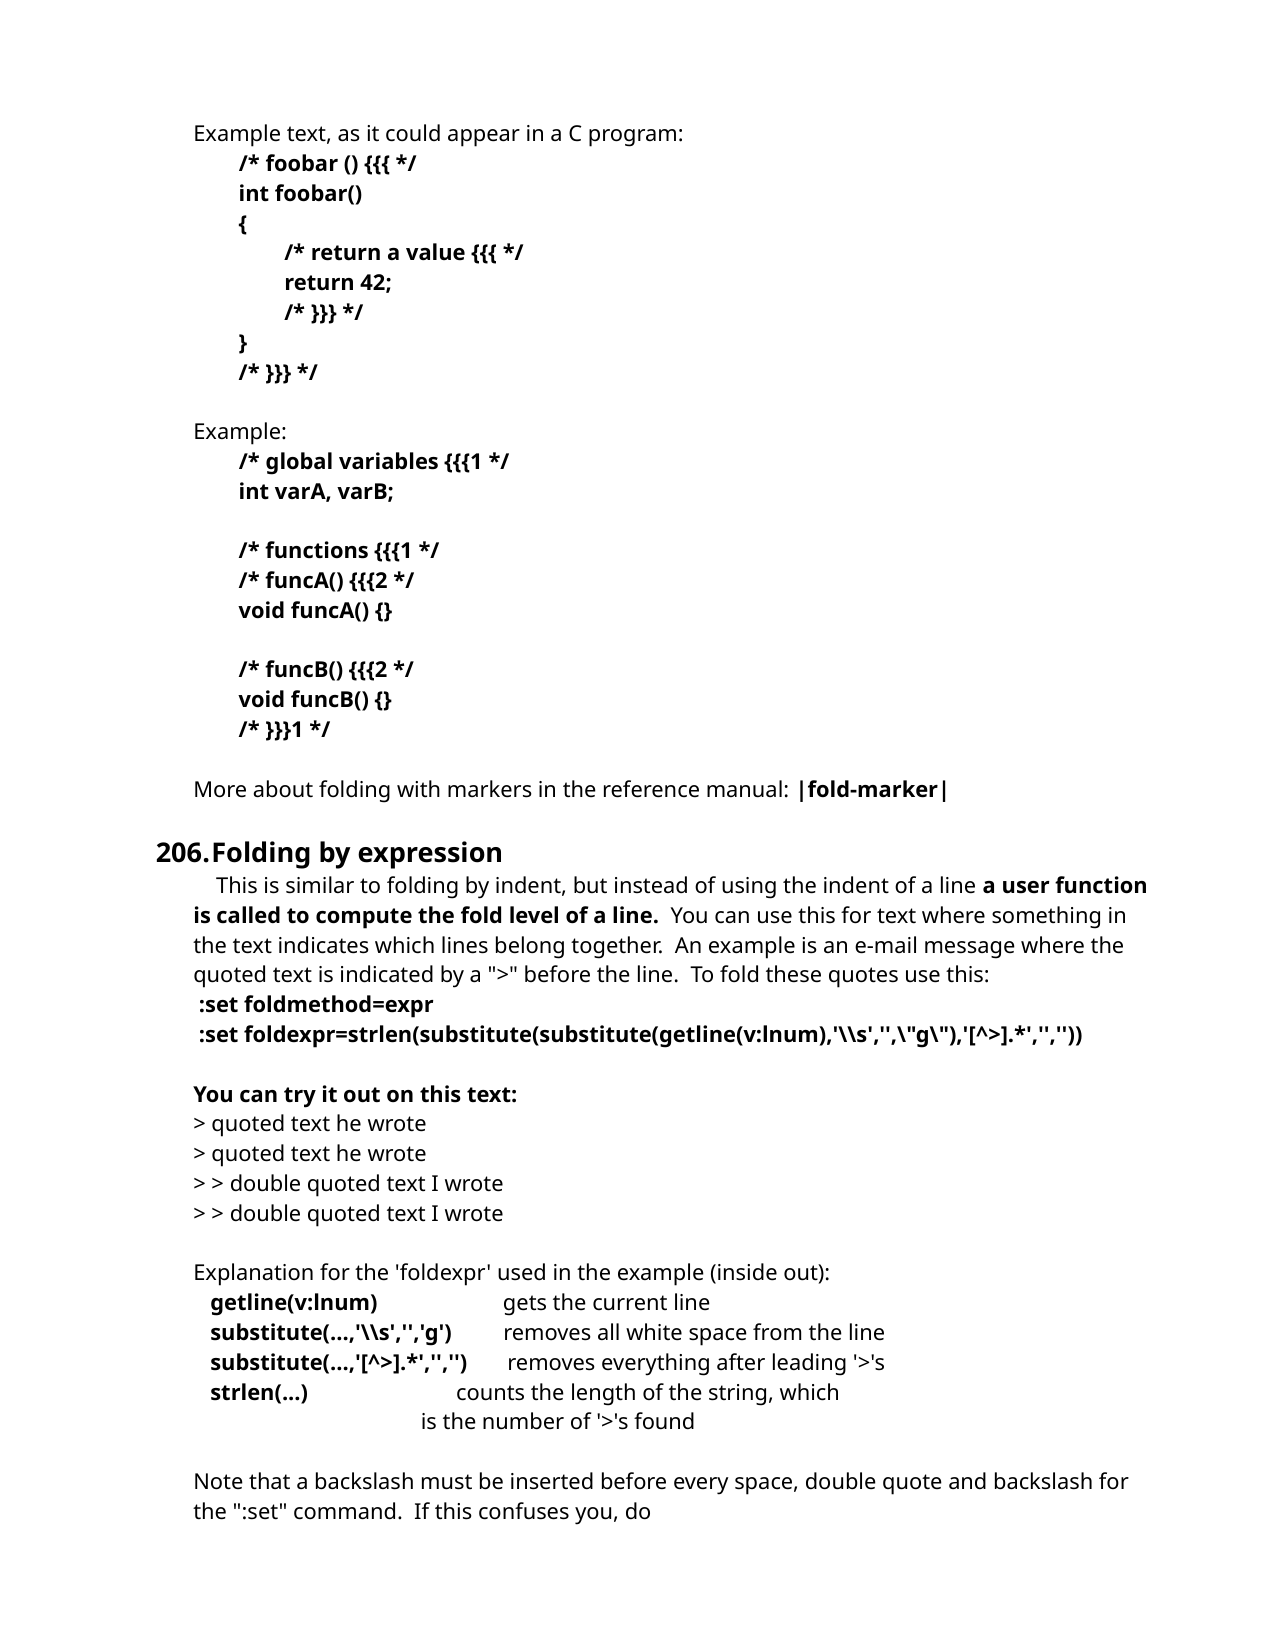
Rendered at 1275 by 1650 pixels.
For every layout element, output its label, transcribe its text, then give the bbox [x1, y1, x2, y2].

list /* return a value {{{ */ [156, 237, 1157, 267]
list strlen(...) counts the length of the string, which [156, 1376, 1157, 1406]
list /* functions {{{1 */ [156, 535, 1157, 565]
list /* foobar () {{{ */ [156, 148, 1157, 178]
list You can try it out on this text: [156, 1078, 1157, 1108]
list More about folding with markers in the reference manual: |fold-marker| [156, 773, 1157, 803]
list Explanation for the 'foldexpr' used in the example (inside out): [156, 1257, 1157, 1287]
list > quoted text he wrote [156, 1138, 1157, 1168]
list Folding by expression [156, 833, 1157, 870]
list Example text, as it could appear in a C program: [156, 118, 1157, 148]
list } [156, 327, 1157, 356]
list /* global variables {{{1 */ [156, 446, 1157, 476]
list :set foldmethod=expr [156, 989, 1157, 1019]
list This is similar to folding by indent, but instead of using the indent of a line a user function is called to compute the fold level of a line. You can use this for text where something in the text indicates which lines belong together. An example is an e-mail message where the quoted text is indicated by a ">" before the line. To fold these quotes use this: [156, 870, 1157, 989]
list > > double quoted text I wrote [156, 1198, 1157, 1227]
list is the number of '>'s found [156, 1406, 1157, 1436]
list getline(v:lnum) gets the current line [156, 1287, 1157, 1317]
list > > double quoted text I wrote [156, 1168, 1157, 1198]
list return 42; [156, 267, 1157, 297]
list :set foldexpr=strlen(substitute(substitute(getline(v:lnum),'\\s','',\"g\"),'[^>].*','','')) [156, 1019, 1157, 1049]
list void funcA() {} [156, 595, 1157, 624]
list void funcB() {} [156, 684, 1157, 714]
list int foobar() [156, 178, 1157, 207]
list substitute(...,'[^>].*','','') removes everything after leading '>'s [156, 1347, 1157, 1376]
list > quoted text he wrote [156, 1108, 1157, 1138]
list { [156, 207, 1157, 237]
list /* funcA() {{{2 */ [156, 565, 1157, 595]
list /* }}}1 */ [156, 714, 1157, 744]
list Example: [156, 386, 1157, 446]
list /* }}} */ [156, 297, 1157, 327]
list /* }}} */ [156, 356, 1157, 386]
list /* funcB() {{{2 */ [156, 654, 1157, 684]
list int varA, varB; [156, 476, 1157, 505]
list Note that a backslash must be inserted before every space, double quote and backslash for the ":set" command. If this confuses you, do [156, 1466, 1157, 1525]
list substitute(...,'\\s','','g') removes all white space from the line [156, 1317, 1157, 1347]
